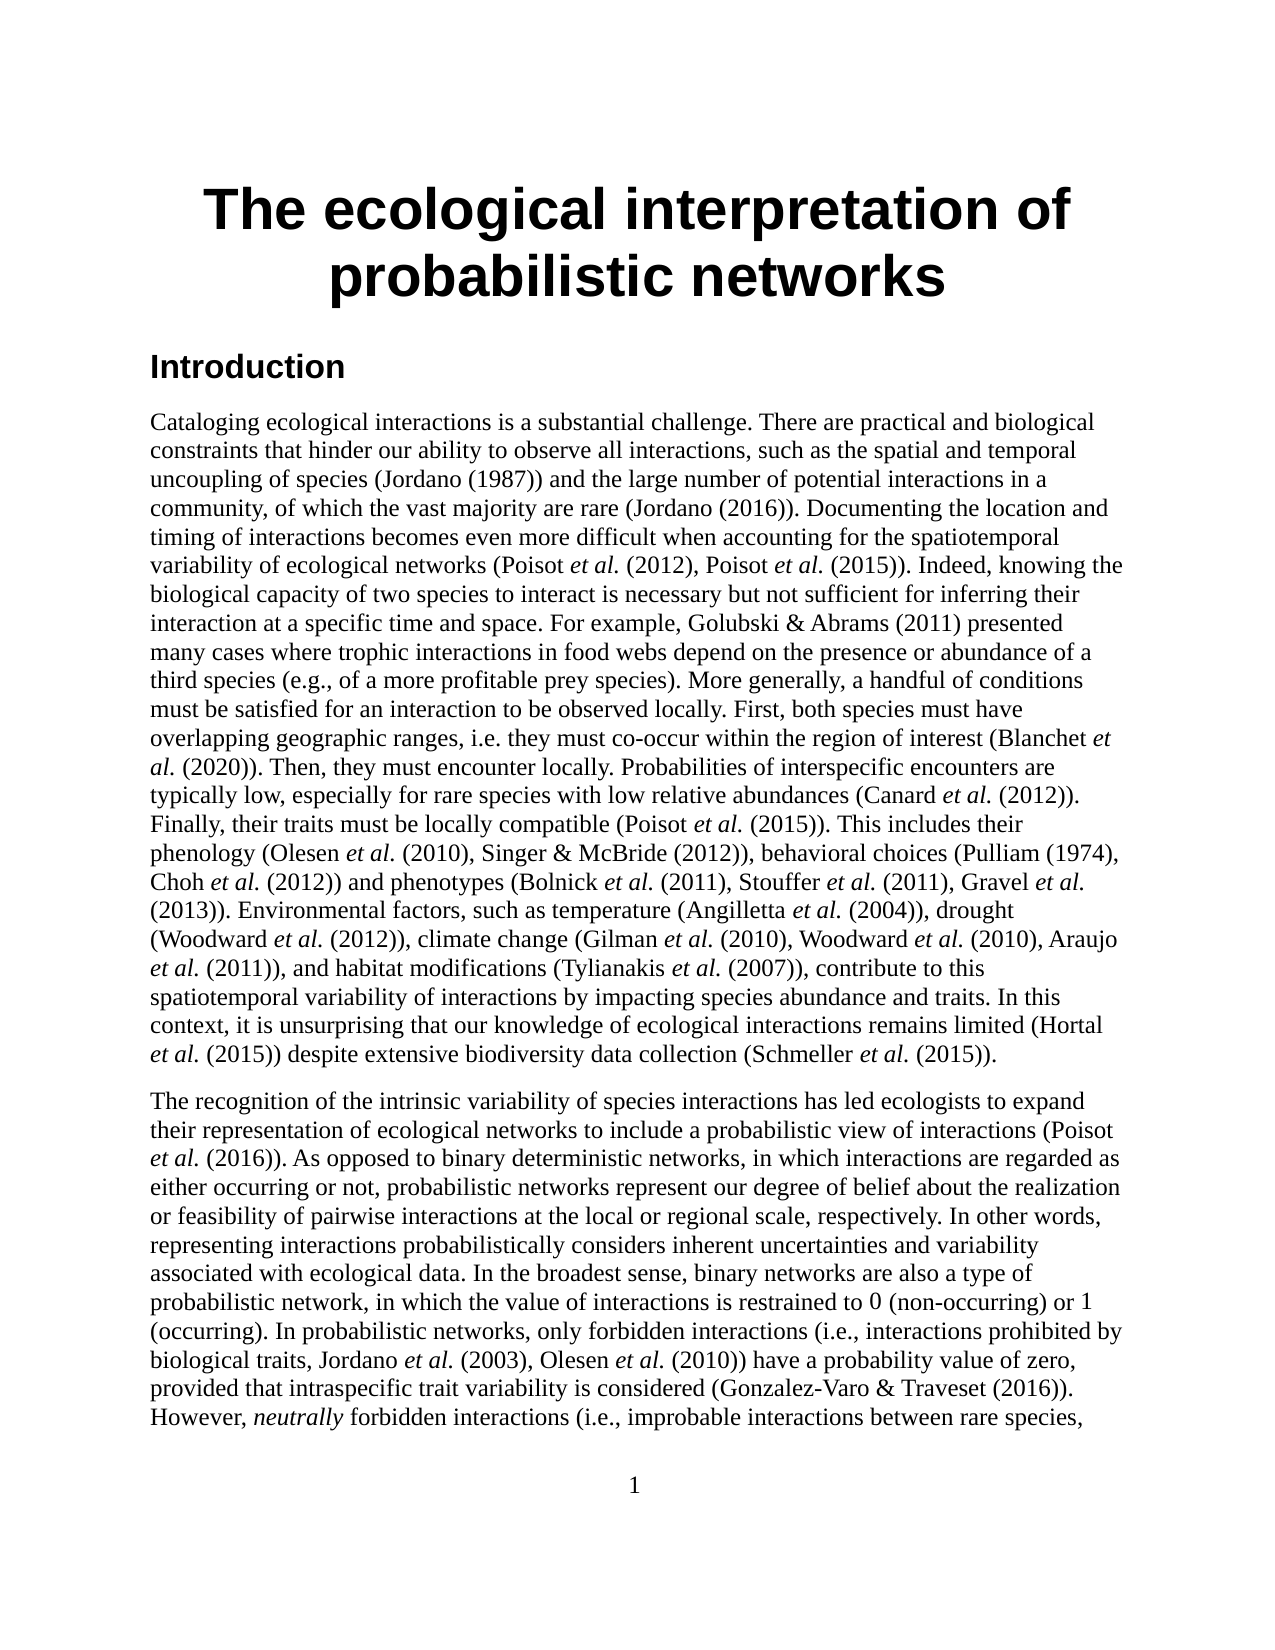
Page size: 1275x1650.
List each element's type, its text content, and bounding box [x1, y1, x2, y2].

text The recognition of the intrinsic variability of species interactions has led ecologists to expand their representation of ecological networks to include a probabilistic view of interactions (Poisot et al. (2016)). As opposed to binary deterministic networks, in which interactions are regarded as either occurring or not, probabilistic networks represent our degree of belief about the realization or feasibility of pairwise interactions at the local or regional scale, respectively. In other words, representing interactions probabilistically considers inherent uncertainties and variability associated with ecological data. In the broadest sense, binary networks are also a type of probabilistic network, in which the value of interactions is restrained to (non-occurring) or (occurring). In probabilistic networks, only forbidden interactions (i.e., interactions prohibited by biological traits, Jordano et al. (2003), Olesen et al. (2010)) have a probability value of zero, provided that intraspecific trait variability is considered (Gonzalez-Varo & Traveset (2016)). However, neutrally forbidden interactions (i.e., improbable interactions between rare species, [150, 1086, 1125, 1431]
text Cataloging ecological interactions is a substantial challenge. There are practical and biological constraints that hinder our ability to observe all interactions, such as the spatial and temporal uncoupling of species (Jordano (1987)) and the large number of potential interactions in a community, of which the vast majority are rare (Jordano (2016)). Documenting the location and timing of interactions becomes even more difficult when accounting for the spatiotemporal variability of ecological networks (Poisot et al. (2012), Poisot et al. (2015)). Indeed, knowing the biological capacity of two species to interact is necessary but not sufficient for inferring their interaction at a specific time and space. For example, Golubski & Abrams (2011) presented many cases where trophic interactions in food webs depend on the presence or abundance of a third species (e.g., of a more profitable prey species). More generally, a handful of conditions must be satisfied for an interaction to be observed locally. First, both species must have overlapping geographic ranges, i.e. they must co-occur within the region of interest (Blanchet et al. (2020)). Then, they must encounter locally. Probabilities of interspecific encounters are typically low, especially for rare species with low relative abundances (Canard et al. (2012)). Finally, their traits must be locally compatible (Poisot et al. (2015)). This includes their phenology (Olesen et al. (2010), Singer & McBride (2012)), behavioral choices (Pulliam (1974), Choh et al. (2012)) and phenotypes (Bolnick et al. (2011), Stouffer et al. (2011), Gravel et al. (2013)). Environmental factors, such as temperature (Angilletta et al. (2004)), drought (Woodward et al. (2012)), climate change (Gilman et al. (2010), Woodward et al. (2010), Araujo et al. (2011)), and habitat modifications (Tylianakis et al. (2007)), contribute to this spatiotemporal variability of interactions by impacting species abundance and traits. In this context, it is unsurprising that our knowledge of ecological interactions remains limited (Hortal et al. (2015)) despite extensive biodiversity data collection (Schmeller et al. (2015)). [150, 407, 1125, 1068]
subtitle Introduction [150, 347, 1125, 385]
title The ecological interpretation of probabilistic networks [150, 175, 1125, 309]
